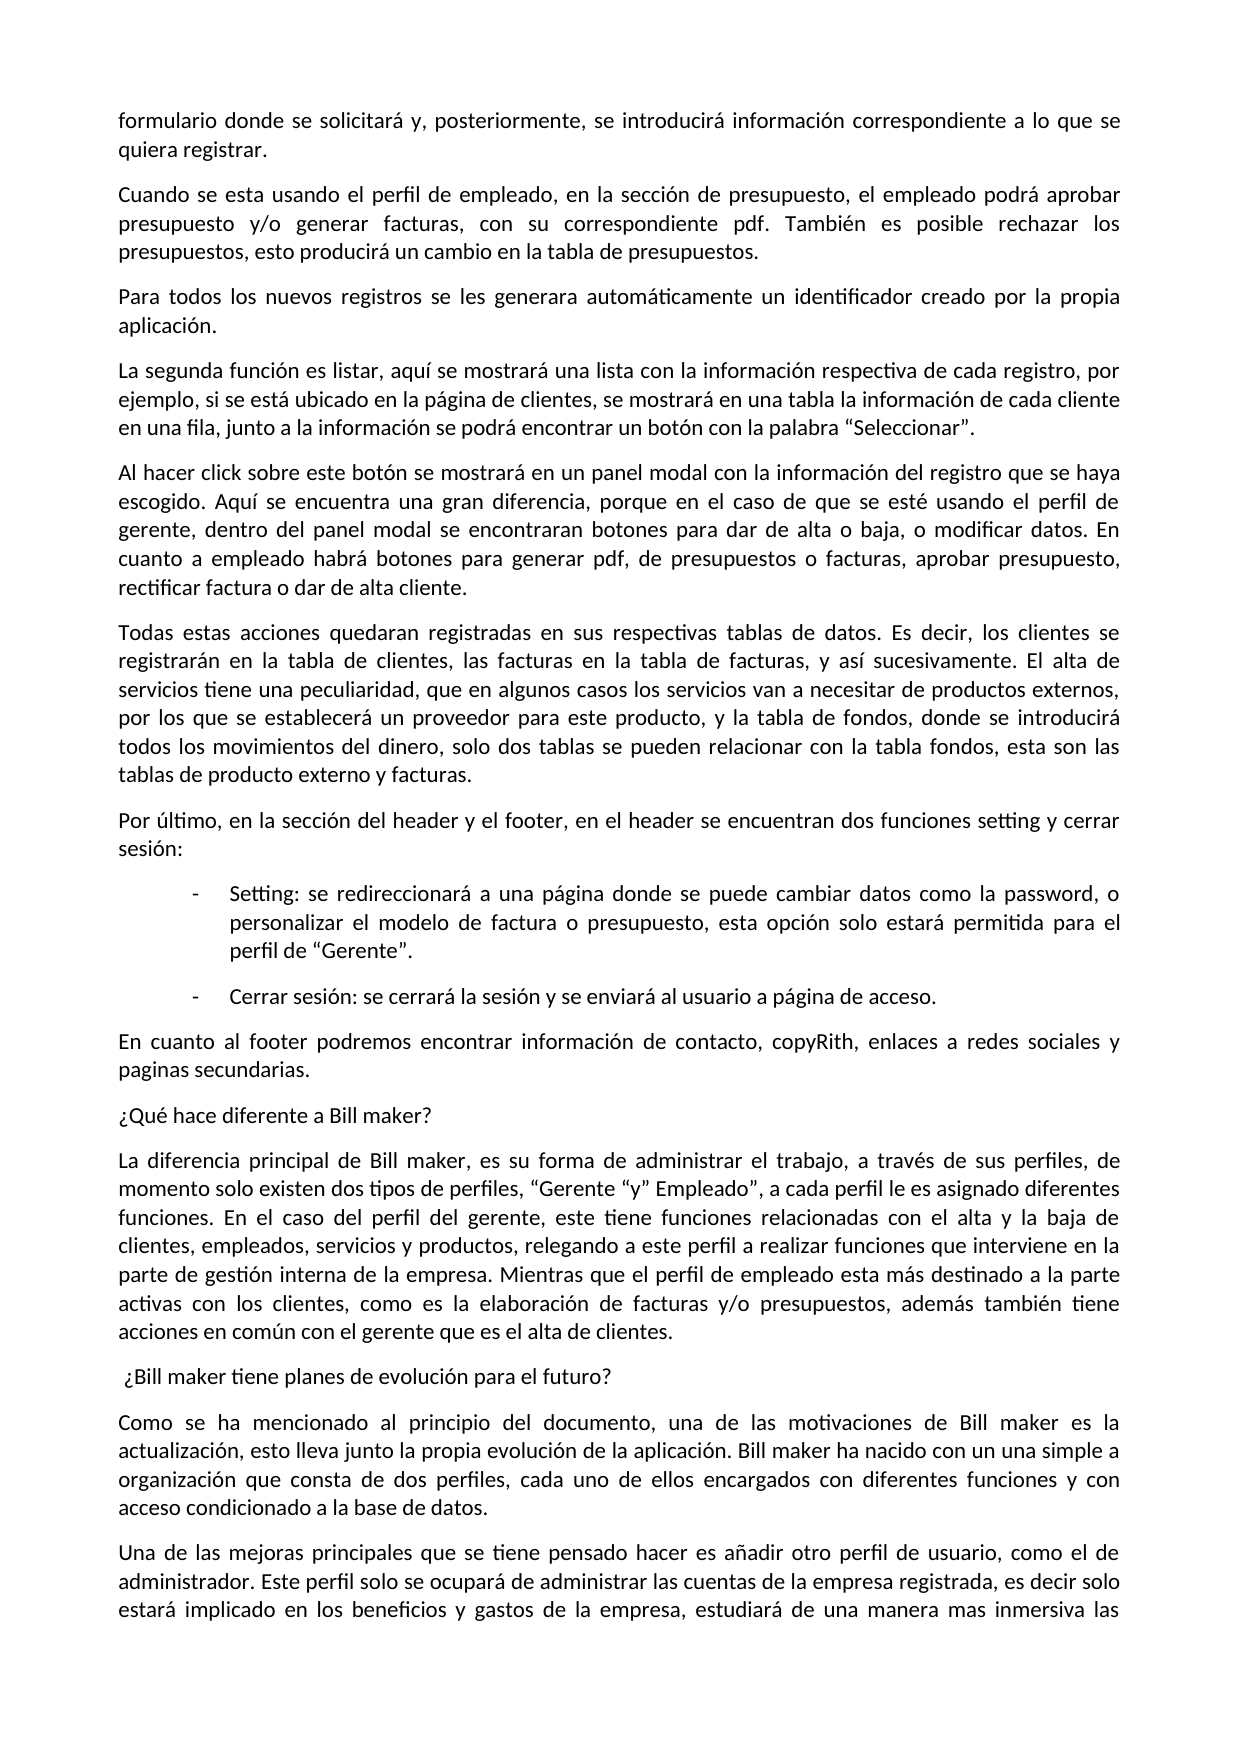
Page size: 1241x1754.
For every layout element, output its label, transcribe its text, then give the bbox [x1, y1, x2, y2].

text Todas estas acciones quedaran registradas en sus respectivas tablas de datos. Es decir, los clientes se registrarán en la tabla de clientes, las facturas en la tabla de facturas, y así sucesivamente. El alta de servicios tiene una peculiaridad, que en algunos casos los servicios van a necesitar de productos externos, por los que se establecerá un proveedor para este producto, y la tabla de fondos, donde se introducirá todos los movimientos del dinero, solo dos tablas se pueden relacionar con la tabla fondos, esta son las tablas de producto externo y facturas. [118, 618, 1122, 788]
list Cerrar sesión: se cerrará la sesión y se enviará al usuario a página de acceso. [192, 982, 1122, 1010]
text formulario donde se solicitará y, posteriormente, se introducirá información correspondiente a lo que se quiera registrar. [118, 106, 1122, 163]
list Setting: se redireccionará a una página donde se puede cambiar datos como la password, o personalizar el modelo de factura o presupuesto, esta opción solo estará permitida para el perfil de “Gerente”. [192, 879, 1122, 964]
text La segunda función es listar, aquí se mostrará una lista con la información respectiva de cada registro, por ejemplo, si se está ubicado en la página de clientes, se mostrará en una tabla la información de cada cliente en una fila, junto a la información se podrá encontrar un botón con la palabra “Seleccionar”. [118, 356, 1122, 441]
text ¿Bill maker tiene planes de evolución para el futuro? [118, 1362, 1122, 1390]
text La diferencia principal de Bill maker, es su forma de administrar el trabajo, a través de sus perfiles, de momento solo existen dos tipos de perfiles, “Gerente “y” Empleado”, a cada perfil le es asignado diferentes funciones. En el caso del perfil del gerente, este tiene funciones relacionadas con el alta y la baja de clientes, empleados, servicios y productos, relegando a este perfil a realizar funciones que interviene en la parte de gestión interna de la empresa. Mientras que el perfil de empleado esta más destinado a la parte activas con los clientes, como es la elaboración de facturas y/o presupuestos, además también tiene acciones en común con el gerente que es el alta de clientes. [118, 1146, 1122, 1345]
text Como se ha mencionado al principio del documento, una de las motivaciones de Bill maker es la actualización, esto lleva junto la propia evolución de la aplicación. Bill maker ha nacido con un una simple a organización que consta de dos perfiles, cada uno de ellos encargados con diferentes funciones y con acceso condicionado a la base de datos. [118, 1408, 1122, 1521]
text Cuando se esta usando el perfil de empleado, en la sección de presupuesto, el empleado podrá aprobar presupuesto y/o generar facturas, con su correspondiente pdf. También es posible rechazar los presupuestos, esto producirá un cambio en la tabla de presupuestos. [118, 180, 1122, 265]
text En cuanto al footer podremos encontrar información de contacto, copyRith, enlaces a redes sociales y paginas secundarias. [118, 1027, 1122, 1083]
text Por último, en la sección del header y el footer, en el header se encuentran dos funciones setting y cerrar sesión: [118, 806, 1122, 862]
text Para todos los nuevos registros se les generara automáticamente un identificador creado por la propia aplicación. [118, 282, 1122, 339]
text Una de las mejoras principales que se tiene pensado hacer es añadir otro perfil de usuario, como el de administrador. Este perfil solo se ocupará de administrar las cuentas de la empresa registrada, es decir solo estará implicado en los beneficios y gastos de la empresa, estudiará de una manera mas inmersiva las [118, 1538, 1122, 1623]
text Al hacer click sobre este botón se mostrará en un panel modal con la información del registro que se haya escogido. Aquí se encuentra una gran diferencia, porque en el caso de que se esté usando el perfil de gerente, dentro del panel modal se encontraran botones para dar de alta o baja, o modificar datos. En cuanto a empleado habrá botones para generar pdf, de presupuestos o facturas, aprobar presupuesto, rectificar factura o dar de alta cliente. [118, 458, 1122, 601]
text ¿Qué hace diferente a Bill maker? [118, 1101, 1122, 1129]
